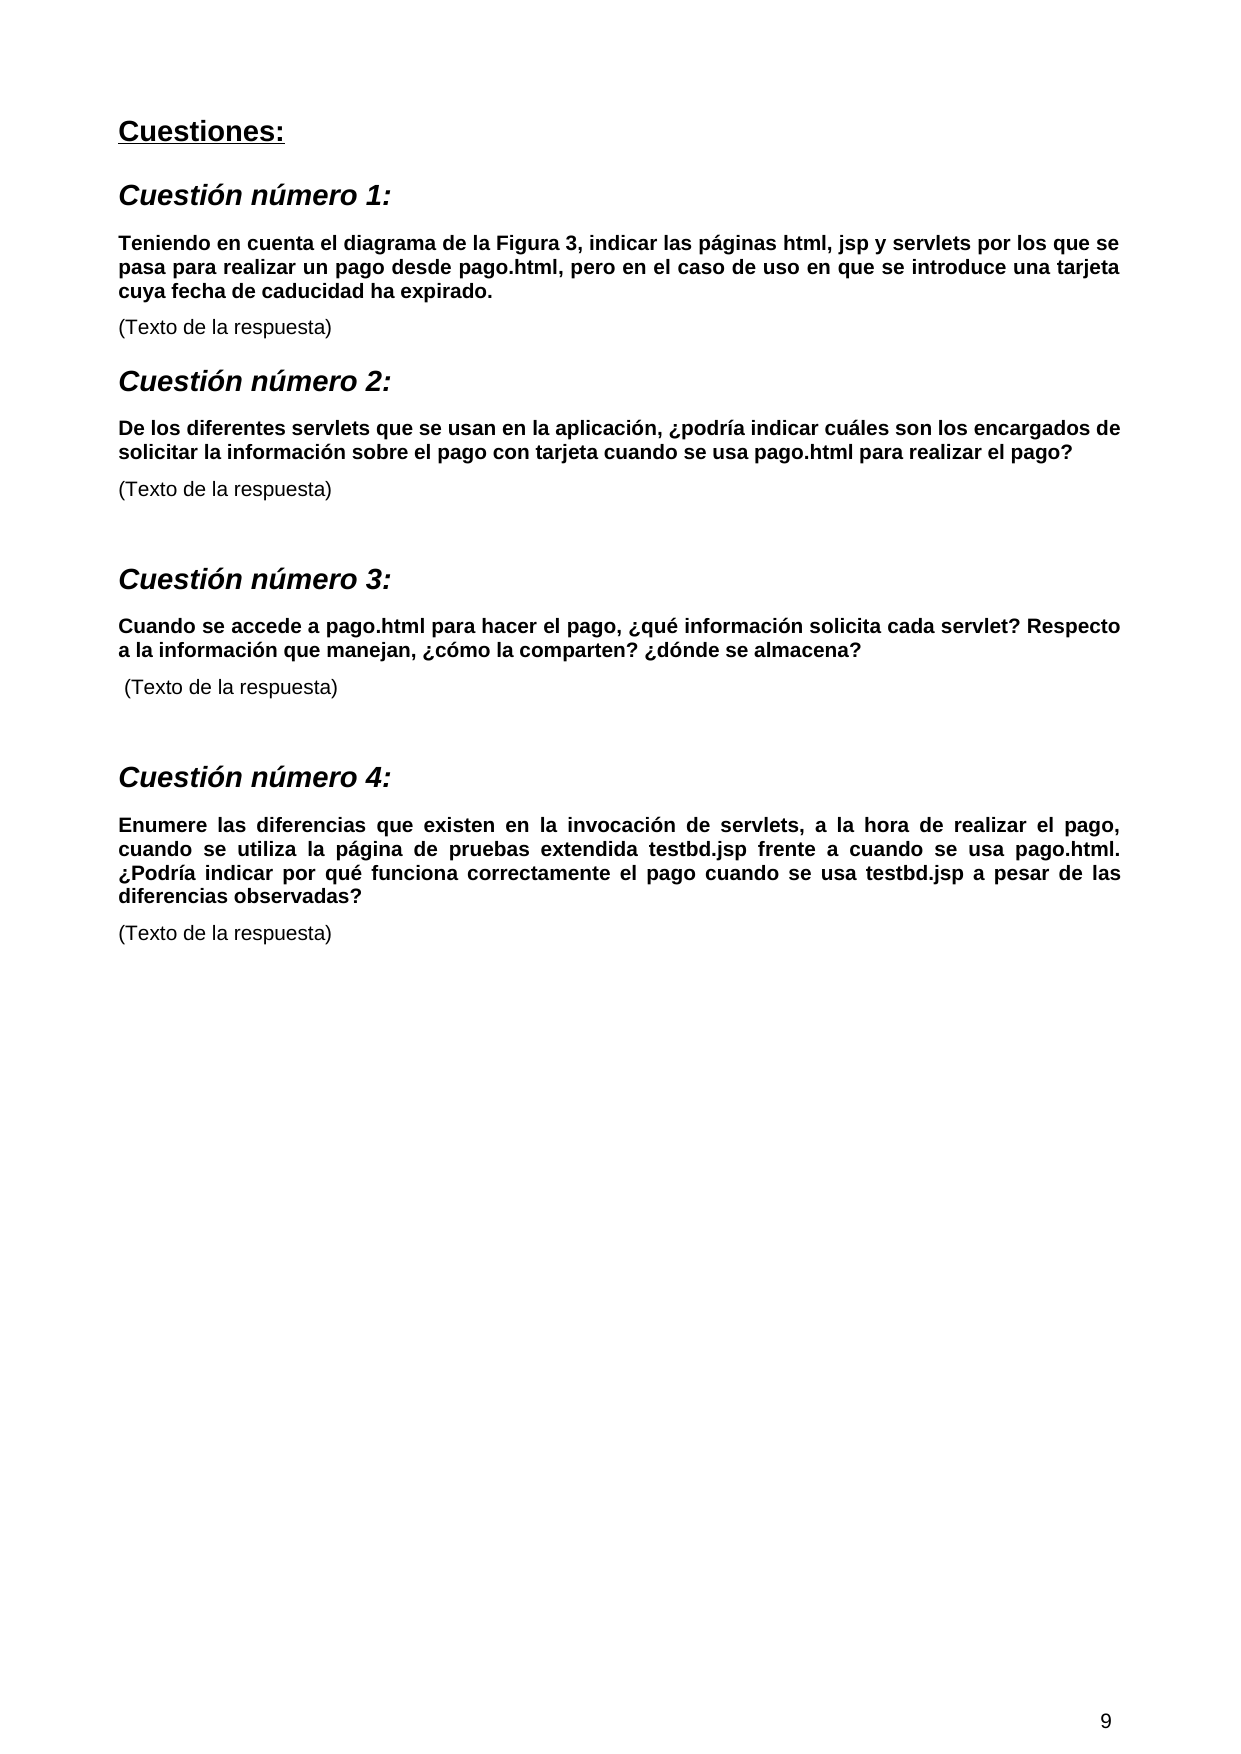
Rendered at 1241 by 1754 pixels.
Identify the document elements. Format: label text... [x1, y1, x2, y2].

text De los diferentes servlets que se usan en la aplicación, ¿podría indicar cuáles son los encargados de solicitar la información sobre el pago con tarjeta cuando se usa pago.html para realizar el pago? [118, 416, 1122, 464]
text Teniendo en cuenta el diagrama de la Figura 3, indicar las páginas html, jsp y servlets por los que se pasa para realizar un pago desde pago.html, pero en el caso de uso en que se introduce una tarjeta cuya fecha de caducidad ha expirado. [118, 231, 1122, 302]
subtitle Cuestión número 3: [118, 562, 1122, 596]
text Enumere las diferencias que existen en la invocación de servlets, a la hora de realizar el pago, cuando se utiliza la página de pruebas extendida testbd.jsp frente a cuando se usa pago.html. ¿Podría indicar por qué funciona correctamente el pago cuando se usa testbd.jsp a pesar de las diferencias observadas? [118, 812, 1122, 908]
text (Texto de la respuesta) [118, 477, 1122, 501]
text (Texto de la respuesta) [118, 675, 1122, 699]
subtitle Cuestión número 2: [118, 364, 1122, 397]
subtitle Cuestión número 4: [118, 760, 1122, 794]
text (Texto de la respuesta) [118, 921, 1122, 945]
text Cuando se accede a pago.html para hacer el pago, ¿qué información solicita cada servlet? Respecto a la información que manejan, ¿cómo la comparten? ¿dónde se almacena? [118, 614, 1122, 662]
text (Texto de la respuesta) [118, 315, 1122, 339]
subtitle Cuestión número 1: [118, 178, 1122, 212]
subtitle Cuestiones: [118, 113, 1122, 147]
